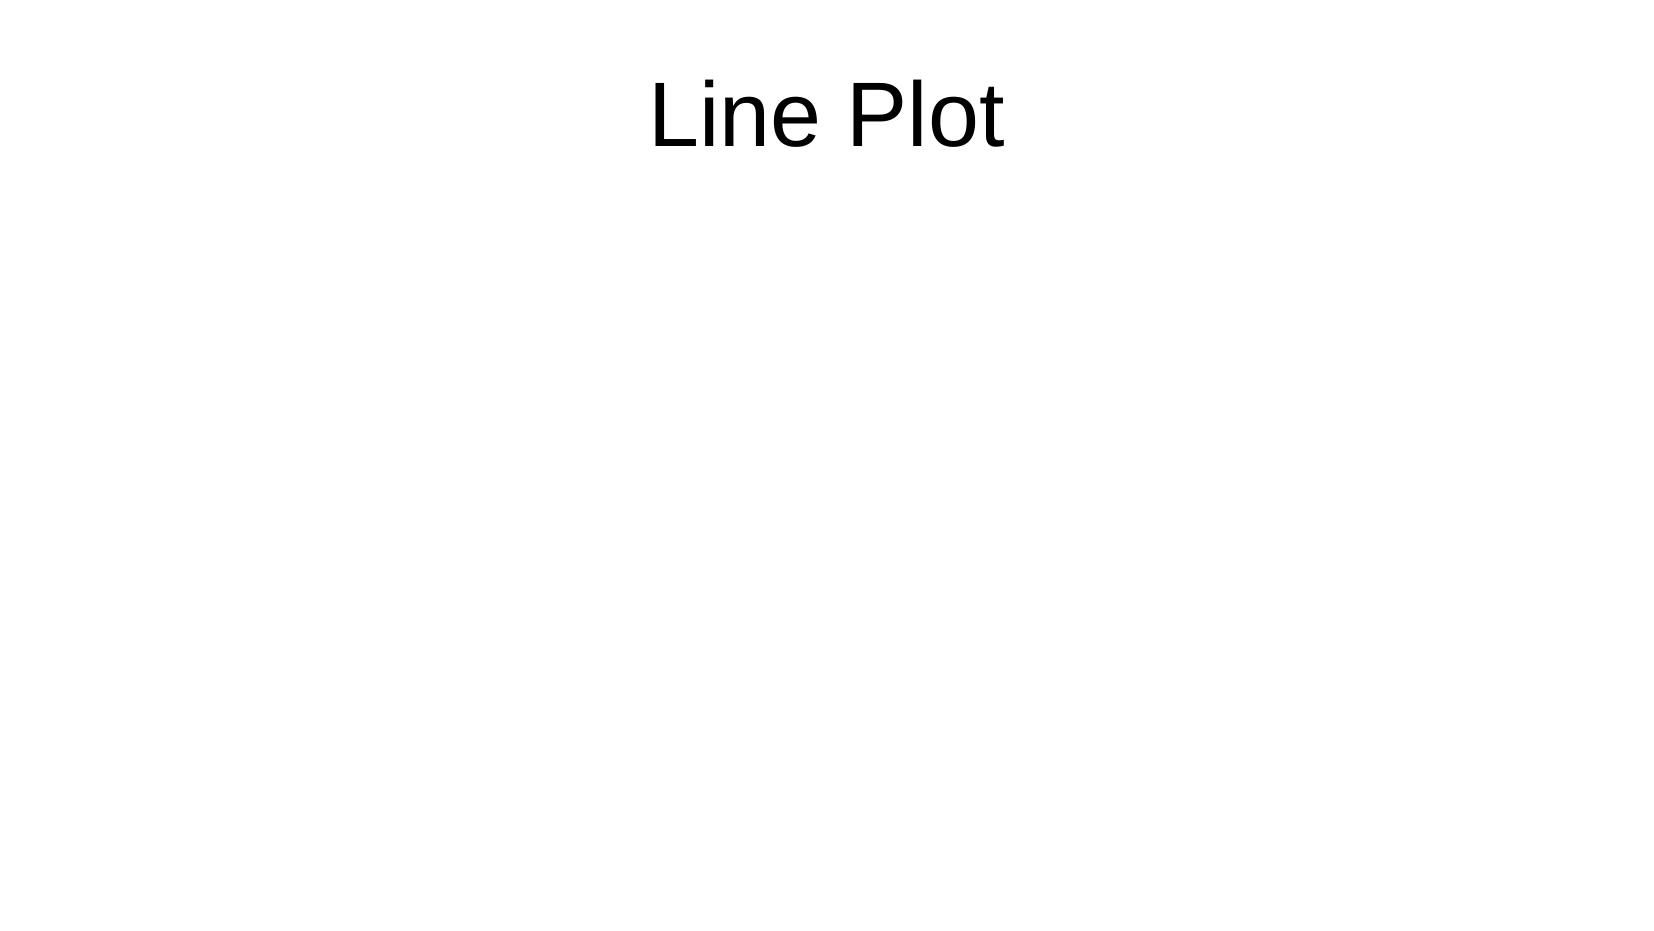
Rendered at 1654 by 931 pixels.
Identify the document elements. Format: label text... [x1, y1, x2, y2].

title Line Plot [82, 37, 1571, 193]
